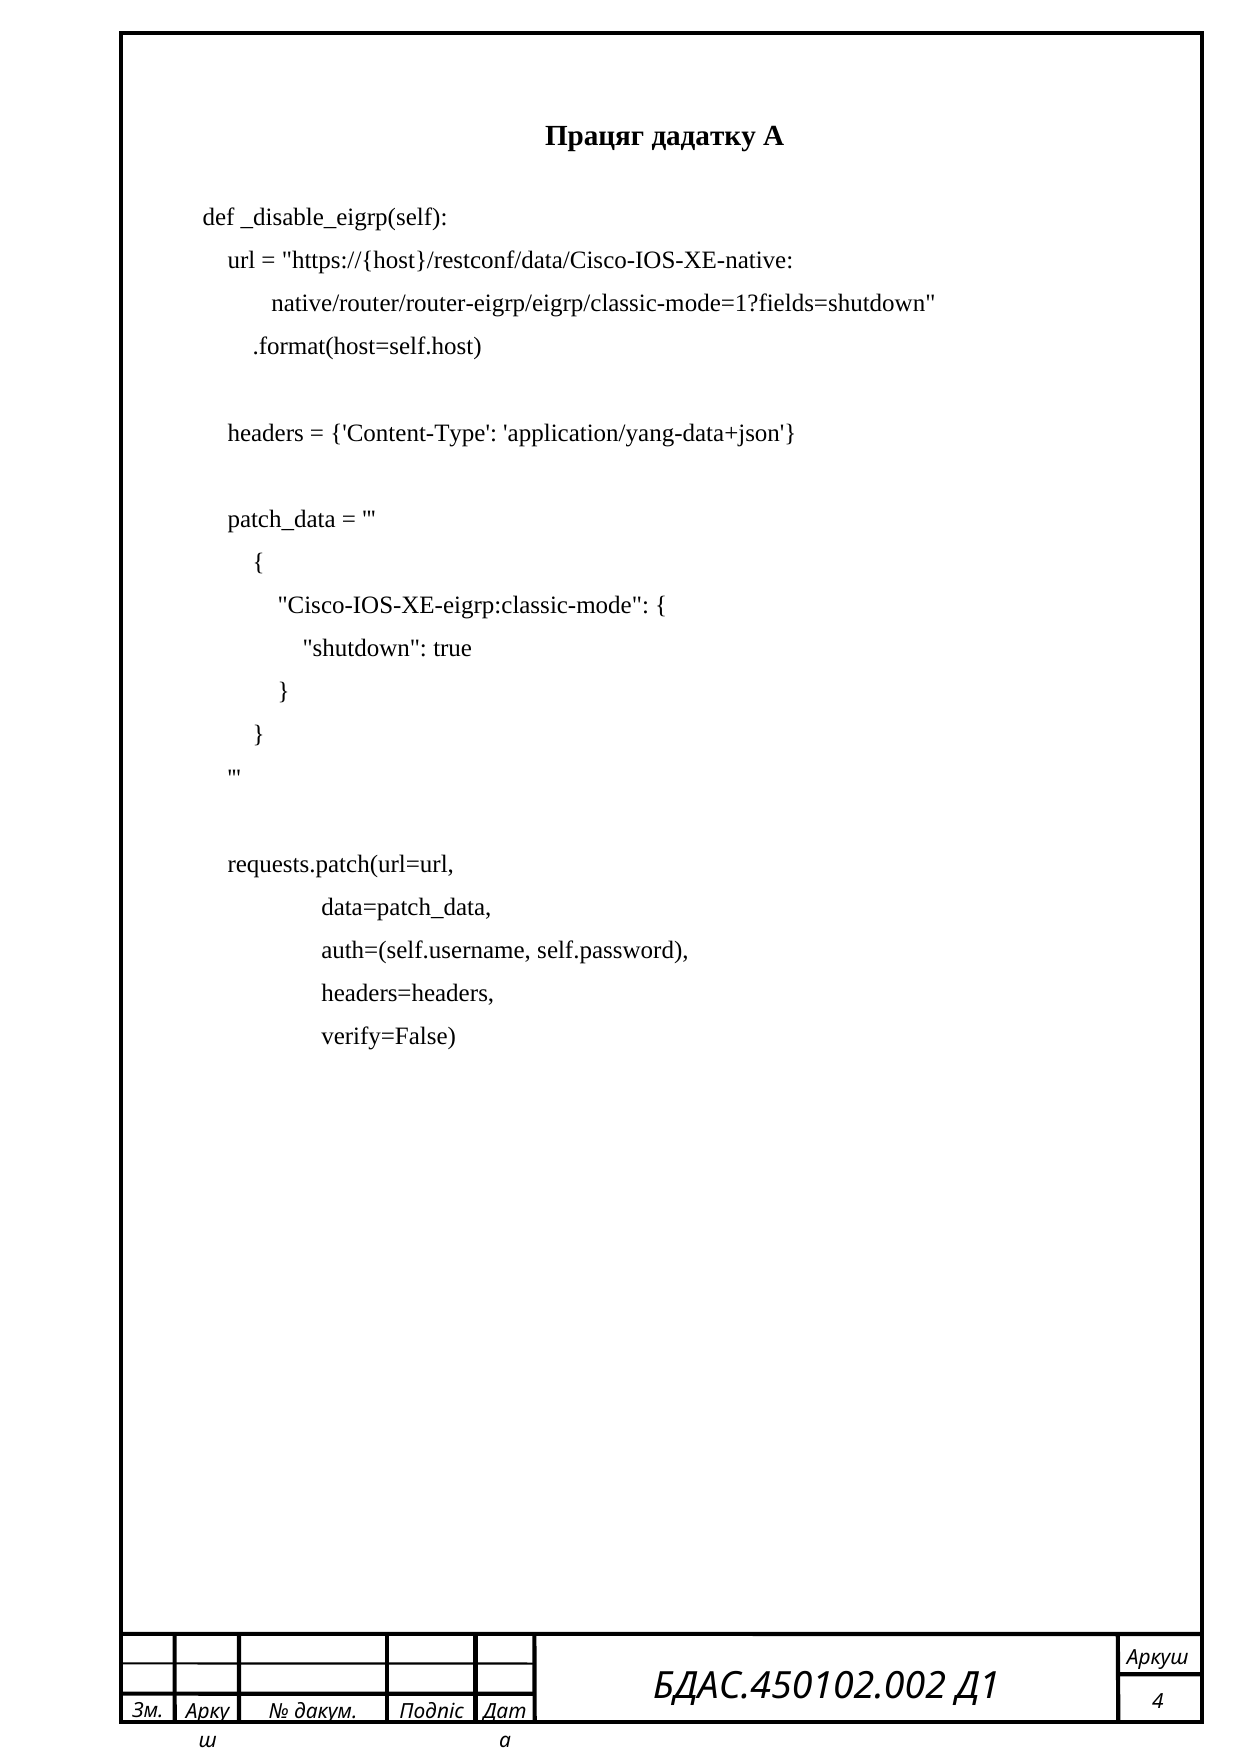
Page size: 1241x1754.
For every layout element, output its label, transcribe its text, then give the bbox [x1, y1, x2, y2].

subtitle headers=headers, [177, 978, 1152, 1007]
subtitle headers = {'Content-Type': 'application/yang-data+json'} [177, 418, 1152, 446]
subtitle "Cisco-IOS-XE-eigrp:classic-mode": { [177, 590, 1152, 619]
subtitle verify=False) [177, 1021, 1152, 1050]
subtitle } [177, 676, 1152, 705]
subtitle } [177, 719, 1152, 748]
subtitle data=patch_data, [177, 892, 1152, 921]
subtitle auth=(self.username, self.password), [177, 935, 1152, 964]
subtitle { [177, 547, 1152, 576]
subtitle "shutdown": true [177, 633, 1152, 662]
subtitle url = "https://{host}/restconf/data/Cisco-IOS-XE-native: [177, 245, 1152, 274]
subtitle ''' [177, 763, 1152, 791]
subtitle patch_data = ''' [177, 504, 1152, 533]
subtitle requests.patch(url=url, [177, 849, 1152, 878]
subtitle Працяг дадатку А [177, 118, 1152, 152]
subtitle native/router/router-eigrp/eigrp/classic-mode=1?fields=shutdown" [177, 288, 1152, 317]
subtitle def _disable_eigrp(self): [177, 202, 1152, 231]
subtitle .format(host=self.host) [177, 331, 1152, 360]
